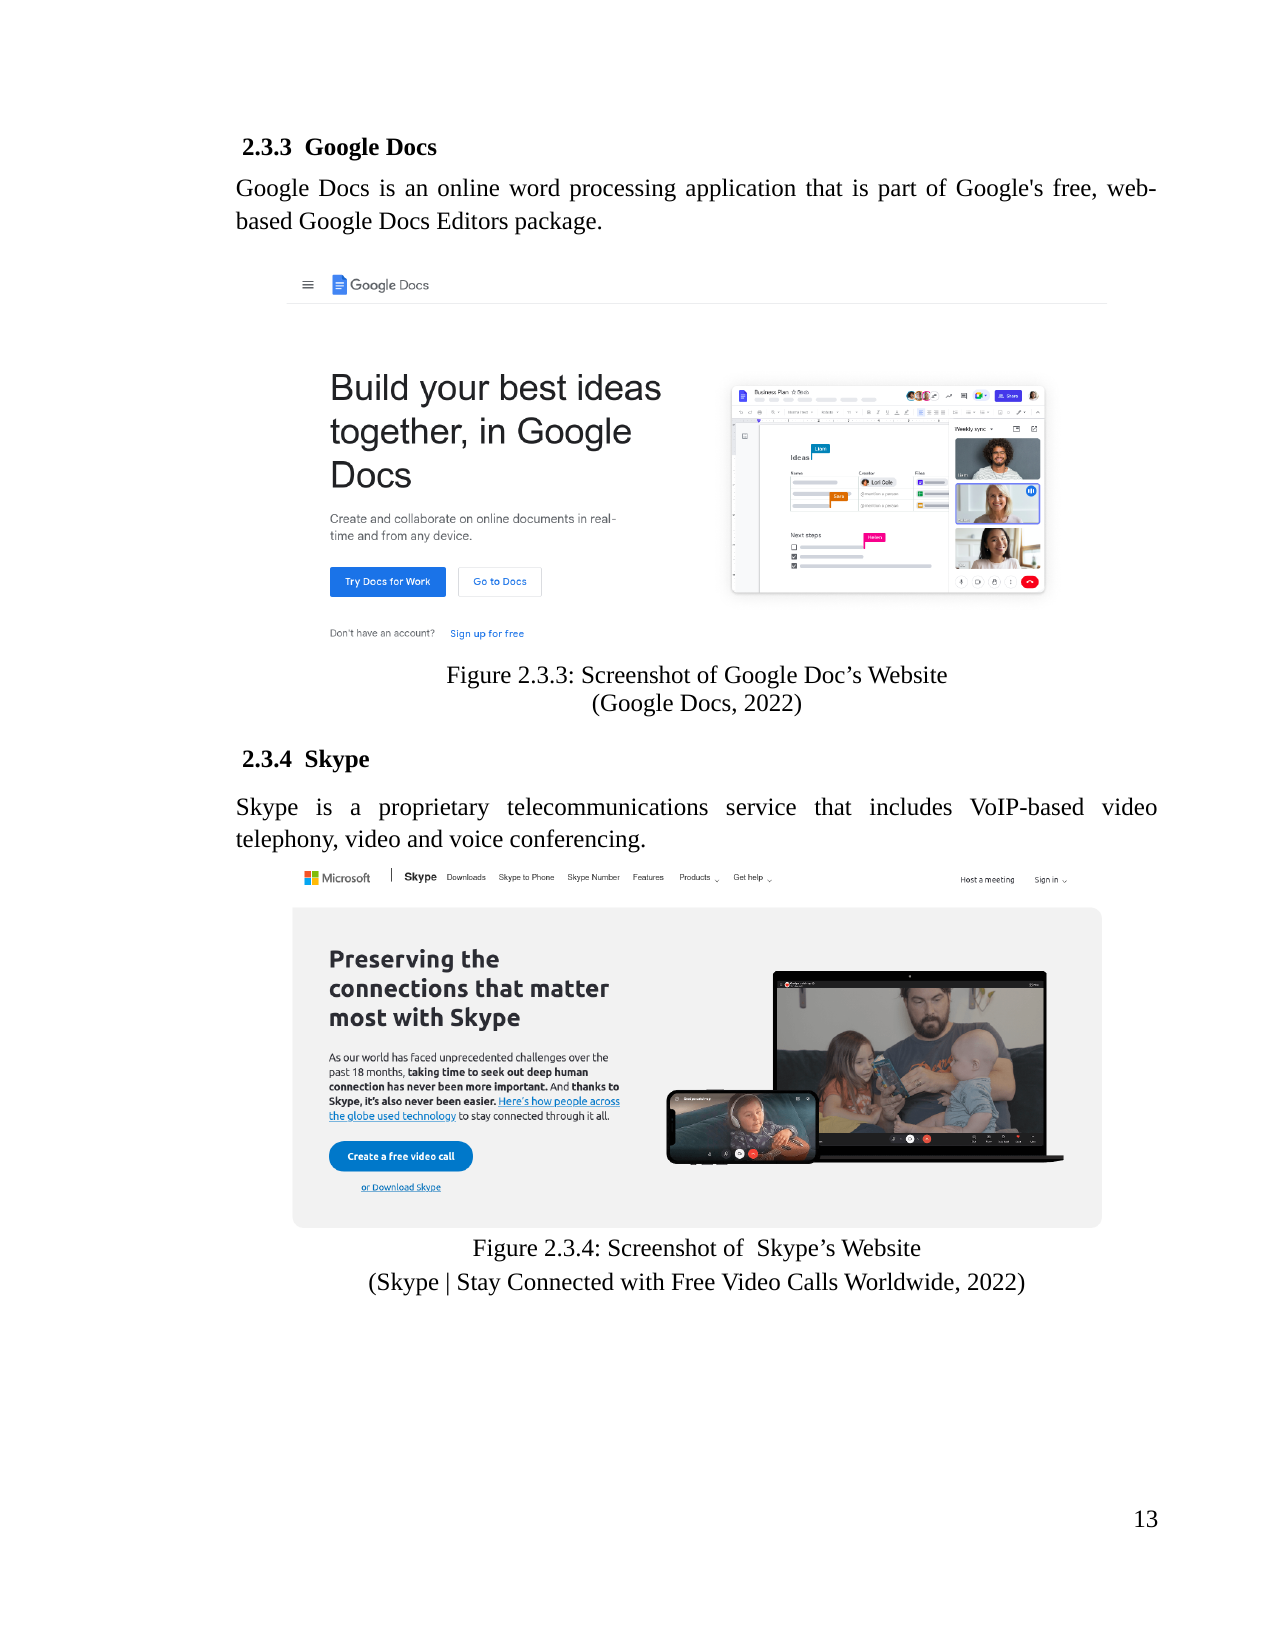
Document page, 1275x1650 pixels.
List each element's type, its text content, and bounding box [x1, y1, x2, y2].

subtitle Google Docs [236, 132, 1158, 160]
text Google Docs is an online word processing application that is part of Google's free, web-based Google Docs Editors package. [236, 173, 1158, 234]
picture [286, 862, 1108, 1234]
subtitle Skype [236, 744, 1158, 773]
text [287, 253, 1107, 265]
text Figure 2.3.4: Screenshot of Skype’s Website [287, 1234, 1107, 1262]
text (Google Docs, 2022) [236, 660, 1158, 717]
picture [286, 265, 1108, 660]
text (Skype | Stay Connected with Free Video Calls Worldwide, 2022) [236, 1267, 1158, 1296]
text Figure 2.3.3: Screenshot of Google Doc’s Website [287, 660, 1107, 688]
text Skype is a proprietary telecommunications service that includes VoIP-based video telephony, video and voice conferencing. [236, 792, 1158, 853]
